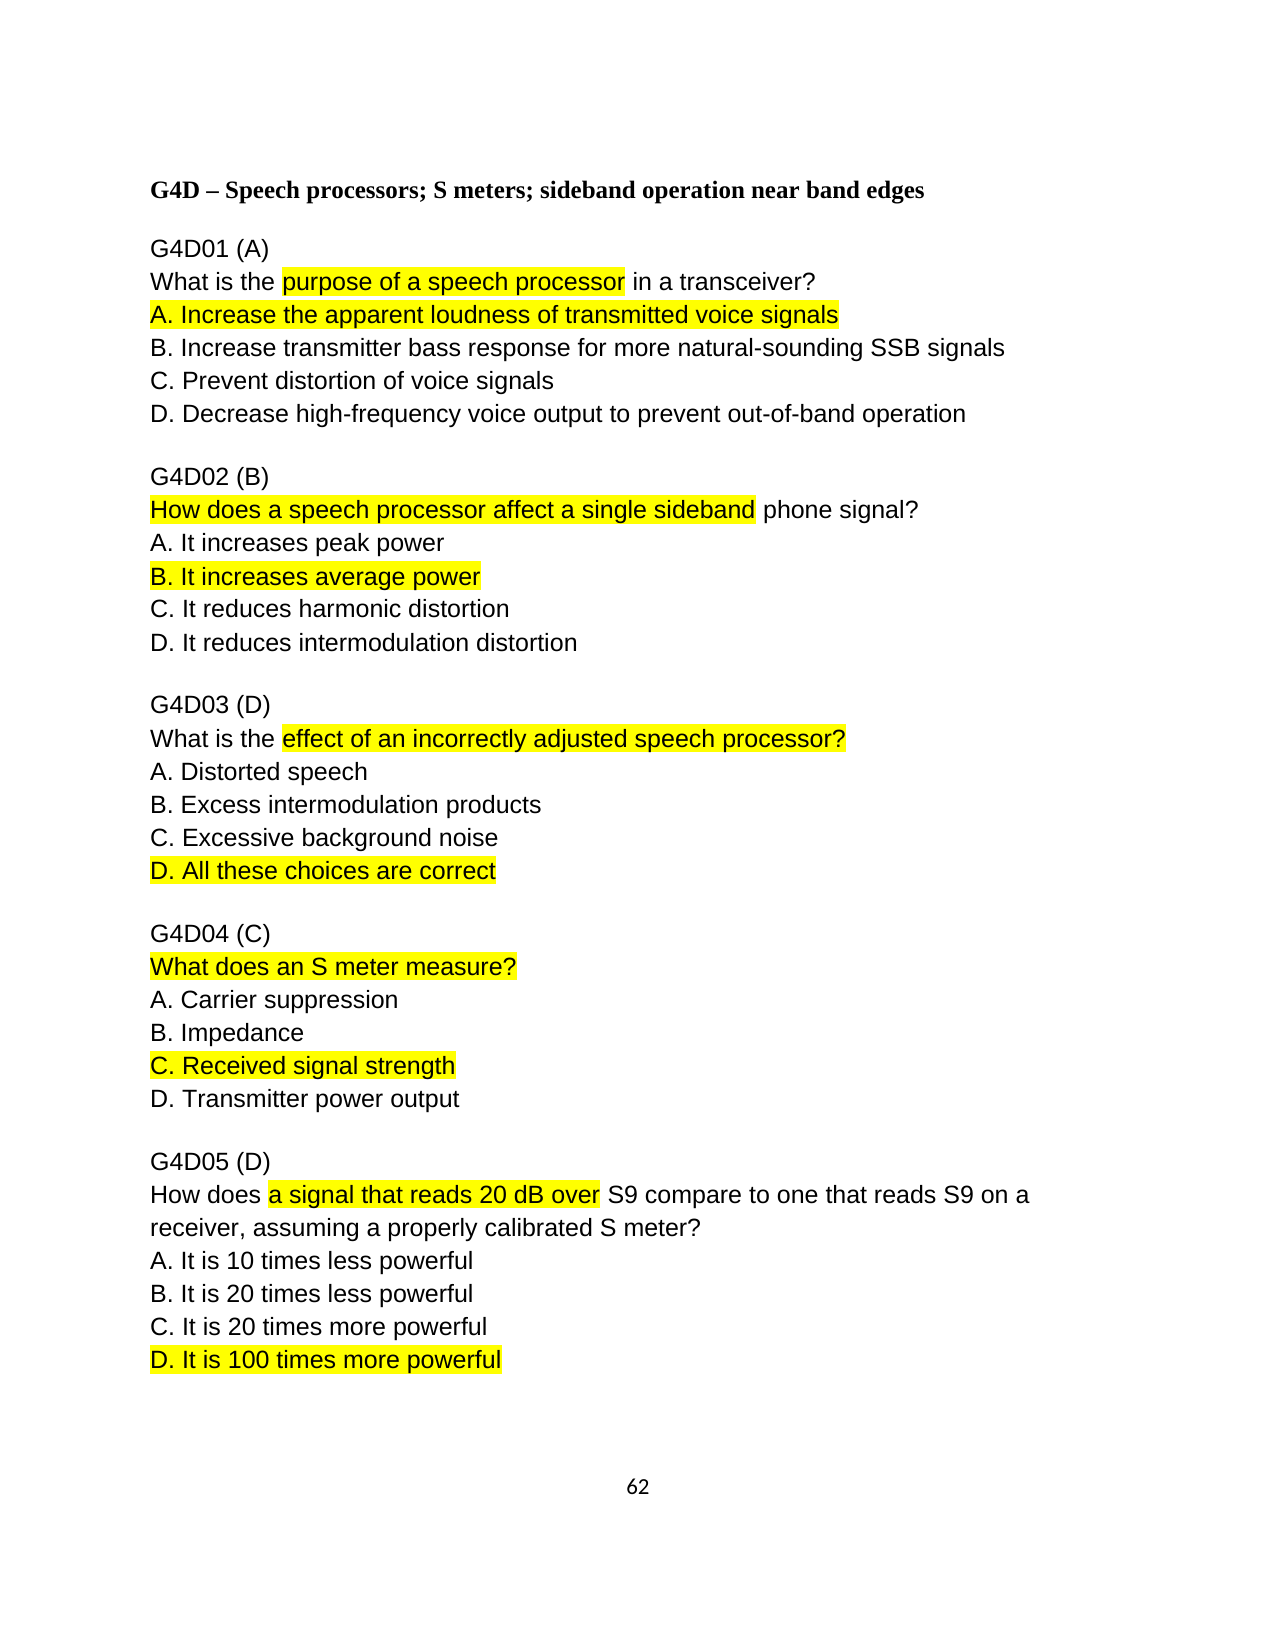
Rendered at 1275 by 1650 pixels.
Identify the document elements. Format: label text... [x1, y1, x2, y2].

subtitle G4D – Speech processors; S meters; sideband operation near band edges [150, 176, 1125, 204]
text G4D01 (A) What is the purpose of a speech processor in a transceiver? A. Increase the apparent loudness of transmitted voice signals B. Increase transmitter bass response for more natural-sounding SSB signals C. Prevent distortion of voice signals D. Decrease high-frequency voice output to prevent out-of-band operation [150, 234, 1125, 428]
text G4D05 (D) How does a signal that reads 20 dB over S9 compare to one that reads S9 on a receiver, assuming a properly calibrated S meter? A. It is 10 times less powerful B. It is 20 times less powerful C. It is 20 times more powerful D. It is 100 times more powerful [150, 1147, 1125, 1374]
text G4D03 (D) What is the effect of an incorrectly adjusted speech processor? A. Distorted speech B. Excess intermodulation products C. Excessive background noise D. All these choices are correct [150, 691, 1125, 884]
text G4D04 (C) What does an S meter measure? A. Carrier suppression B. Impedance C. Received signal strength D. Transmitter power output [150, 919, 1125, 1112]
text G4D02 (B) How does a speech processor affect a single sideband phone signal? A. It increases peak power B. It increases average power C. It reduces harmonic distortion D. It reduces intermodulation distortion [150, 462, 1125, 656]
